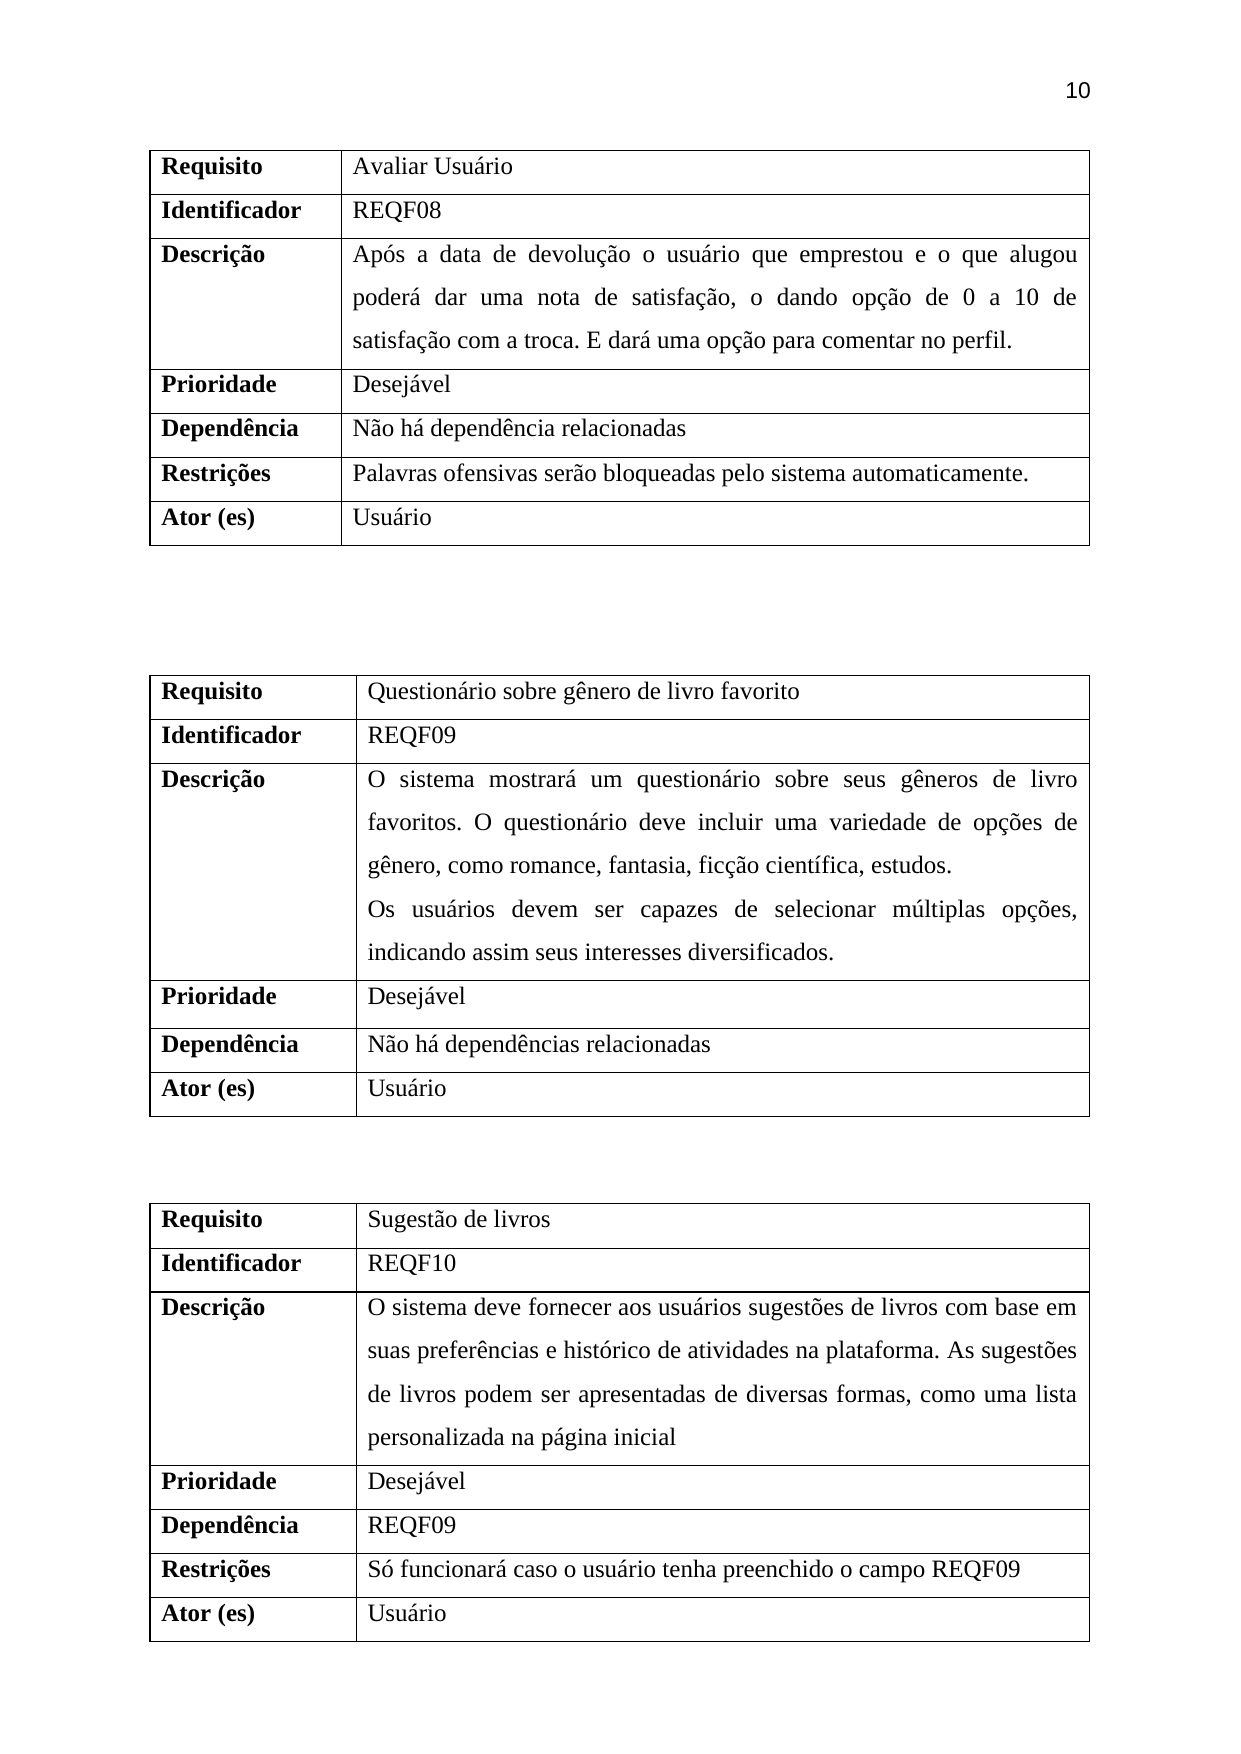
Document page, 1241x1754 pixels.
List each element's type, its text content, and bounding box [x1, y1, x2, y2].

table_cell REQF10 [357, 1249, 1089, 1291]
table_cell REQF09 [357, 720, 1089, 763]
table_cell Identificador [151, 195, 341, 238]
table_cell REQF09 [357, 1510, 1089, 1553]
table_cell Descrição [151, 1293, 356, 1465]
table_cell Descrição [151, 764, 356, 980]
table_cell Ator (es) [151, 1598, 356, 1641]
table_cell Desejável [357, 981, 1089, 1028]
table_header Questionário sobre gênero de livro favorito [357, 676, 1089, 719]
table_cell Dependência [151, 1029, 356, 1072]
table_header Requisito [151, 1204, 356, 1247]
table_cell Dependência [151, 414, 341, 457]
table_cell Usuário [357, 1598, 1089, 1641]
table_cell Usuário [357, 1073, 1089, 1116]
table_cell O sistema deve fornecer aos usuários sugestões de livros com base em suas preferências e histórico de atividades na plataforma. As sugestões de livros podem ser apresentadas de diversas formas, como uma lista personalizada na página inicial [357, 1293, 1089, 1465]
table_cell Identificador [151, 1249, 356, 1291]
table_cell Prioridade [151, 981, 356, 1028]
table_header Requisito [151, 151, 341, 194]
table_cell Usuário [342, 502, 1089, 545]
table_cell Desejável [357, 1466, 1089, 1509]
table_header Avaliar Usuário [342, 151, 1089, 194]
table_cell Identificador [151, 720, 356, 763]
table_cell Desejável [342, 370, 1089, 412]
table_cell Dependência [151, 1510, 356, 1553]
table_header Requisito [151, 676, 356, 719]
table_cell Não há dependência relacionadas [342, 414, 1089, 457]
table_cell Após a data de devolução o usuário que emprestou e o que alugou poderá dar uma nota de satisfação, o dando opção de 0 a 10 de satisfação com a troca. E dará uma opção para comentar no perfil. [342, 239, 1089, 368]
table_cell Ator (es) [151, 1073, 356, 1116]
table_cell Restrições [151, 1554, 356, 1597]
table_cell Palavras ofensivas serão bloqueadas pelo sistema automaticamente. [342, 458, 1089, 501]
table_cell Não há dependências relacionadas [357, 1029, 1089, 1072]
table_cell REQF08 [342, 195, 1089, 238]
table_cell Prioridade [151, 370, 341, 412]
table_cell Restrições [151, 458, 341, 501]
table_cell Ator (es) [151, 502, 341, 545]
table_cell O sistema mostrará um questionário sobre seus gêneros de livro favoritos. O questionário deve incluir uma variedade de opções de gênero, como romance, fantasia, ficção científica, estudos. Os usuários devem ser capazes de selecionar múltiplas opções, indicando assim seus interesses diversificados. [357, 764, 1089, 980]
table_cell Só funcionará caso o usuário tenha preenchido o campo REQF09 [357, 1554, 1089, 1597]
table_cell Prioridade [151, 1466, 356, 1509]
table_cell Descrição [151, 239, 341, 368]
table_header Sugestão de livros [357, 1204, 1089, 1247]
